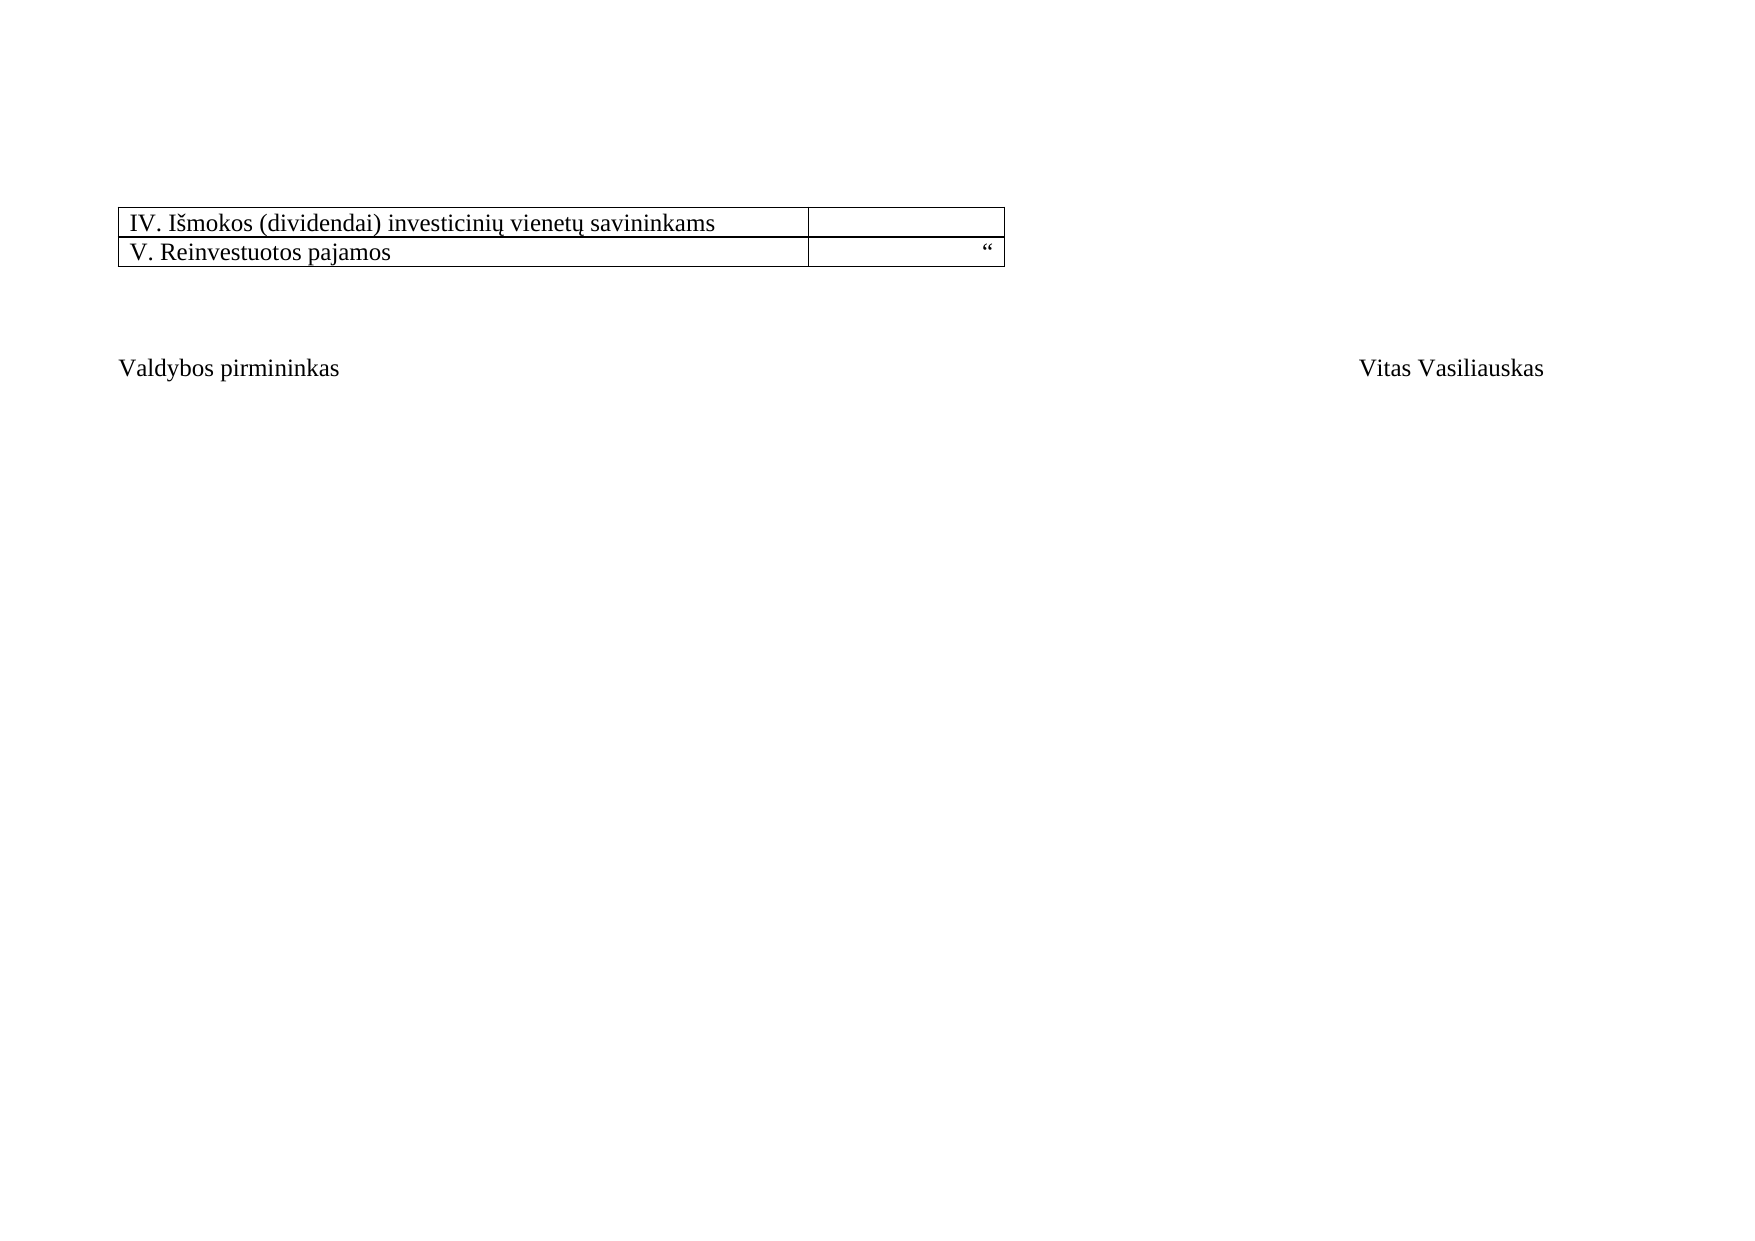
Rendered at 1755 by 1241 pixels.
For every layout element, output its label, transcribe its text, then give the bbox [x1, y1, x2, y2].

table_cell IV. Išmokos (dividendai) investicinių vienetų savininkams [119, 208, 808, 236]
text Valdybos pirmininkas Vitas Vasiliauskas [118, 353, 1636, 382]
table_cell [809, 208, 1004, 236]
table_cell “ [809, 238, 1004, 266]
table_cell V. Reinvestuotos pajamos [119, 238, 808, 266]
